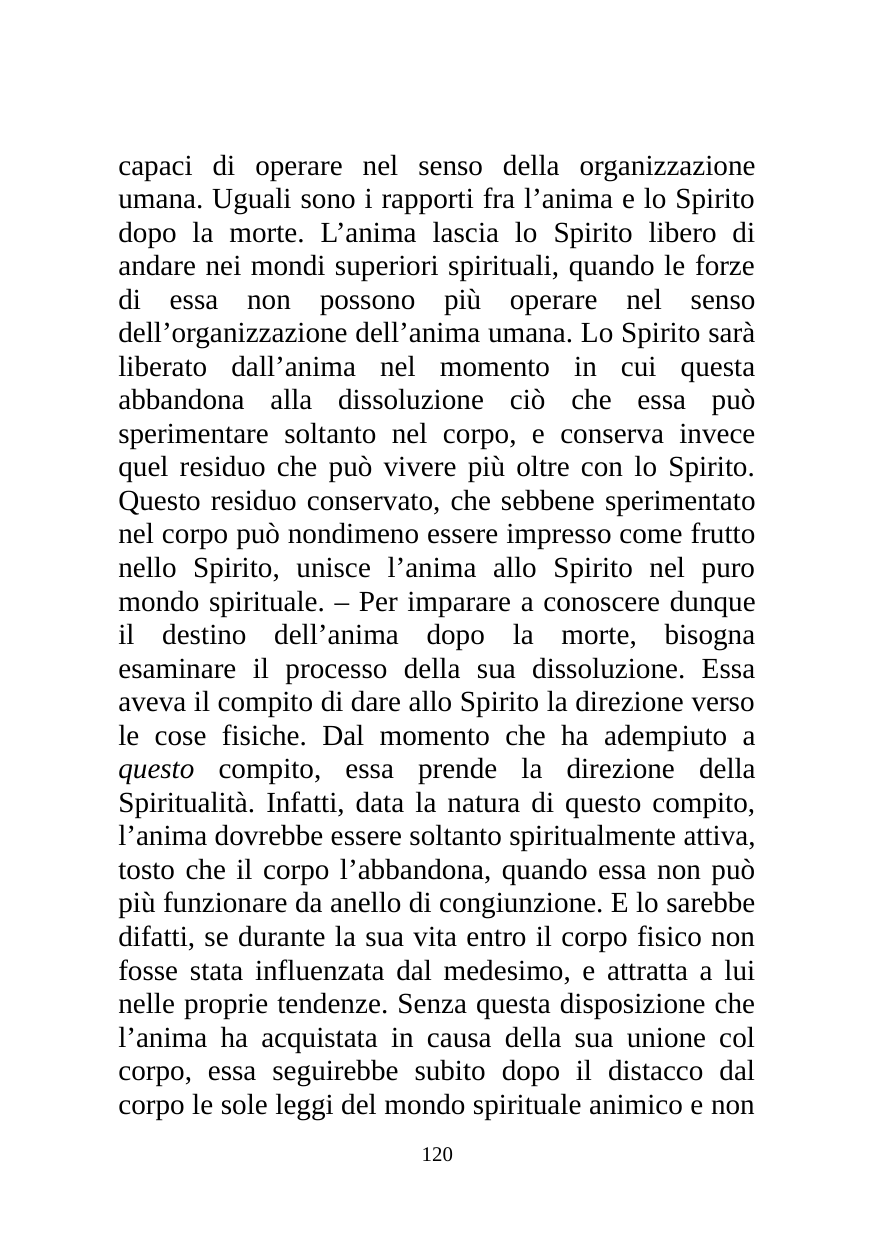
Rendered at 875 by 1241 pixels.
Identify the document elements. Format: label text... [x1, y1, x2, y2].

text capaci di operare nel senso della organizzazione umana. Uguali sono i rapporti fra l’anima e lo Spirito dopo la morte. L’anima lascia lo Spirito libero di andare nei mondi superiori spirituali, quando le forze di essa non possono più operare nel senso dell’organizzazione dell’anima umana. Lo Spirito sarà liberato dall’anima nel momento in cui questa abbandona alla dissoluzione ciò che essa può sperimentare soltanto nel corpo, e conserva invece quel residuo che può vivere più oltre con lo Spirito. Questo residuo conservato, che sebbene sperimentato nel corpo può nondimeno essere impresso come frutto nello Spirito, unisce l’anima allo Spirito nel puro mondo spirituale. – Per imparare a conoscere dunque il destino dell’anima dopo la morte, bisogna esaminare il processo della sua dissoluzione. Essa aveva il compito di dare allo Spirito la direzione verso le cose fisiche. Dal momento che ha adempiuto a questo compito, essa prende la direzione della Spiritualità. Infatti, data la natura di questo compito, l’anima dovrebbe essere soltanto spiritualmente attiva, tosto che il corpo l’abbandona, quando essa non può più funzionare da anello di congiunzione. E lo sarebbe difatti, se durante la sua vita entro il corpo fisico non fosse stata influenzata dal medesimo, e attratta a lui nelle proprie tendenze. Senza questa disposizione che l’anima ha acquistata in causa della sua unione col corpo, essa seguirebbe subito dopo il distacco dal corpo le sole leggi del mondo spirituale animico e non [118, 148, 756, 1120]
